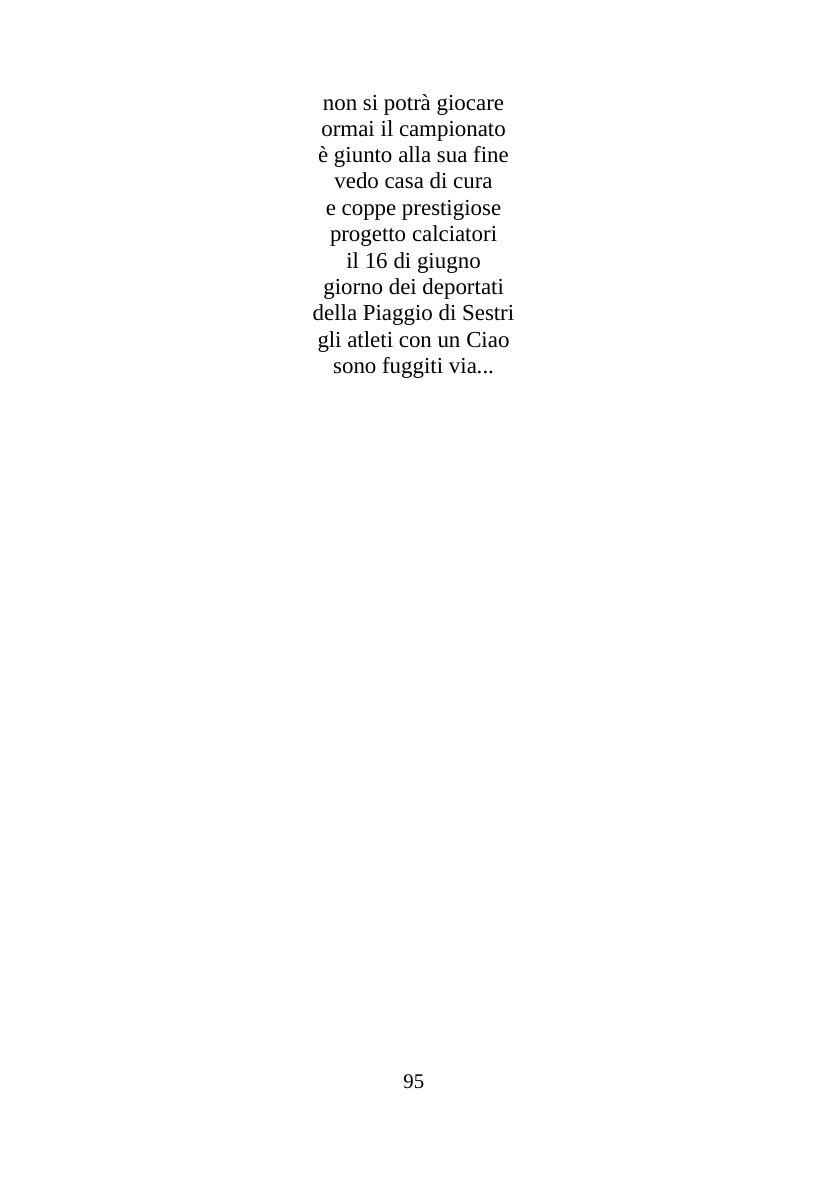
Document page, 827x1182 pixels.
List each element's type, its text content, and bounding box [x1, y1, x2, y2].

text il 16 di giugno [88, 247, 738, 273]
text ormai il campionato [88, 115, 738, 141]
text e coppe prestigiose [88, 194, 738, 220]
text progetto calciatori [88, 220, 738, 247]
text gli atleti con un Ciao [88, 326, 738, 352]
text è giunto alla sua fine [88, 141, 738, 168]
text della Piaggio di Sestri [88, 299, 738, 326]
text non si potrà giocare [88, 88, 738, 115]
text sono fuggiti via... [88, 352, 738, 378]
text giorno dei deportati [88, 273, 738, 299]
text vedo casa di cura [88, 168, 738, 194]
